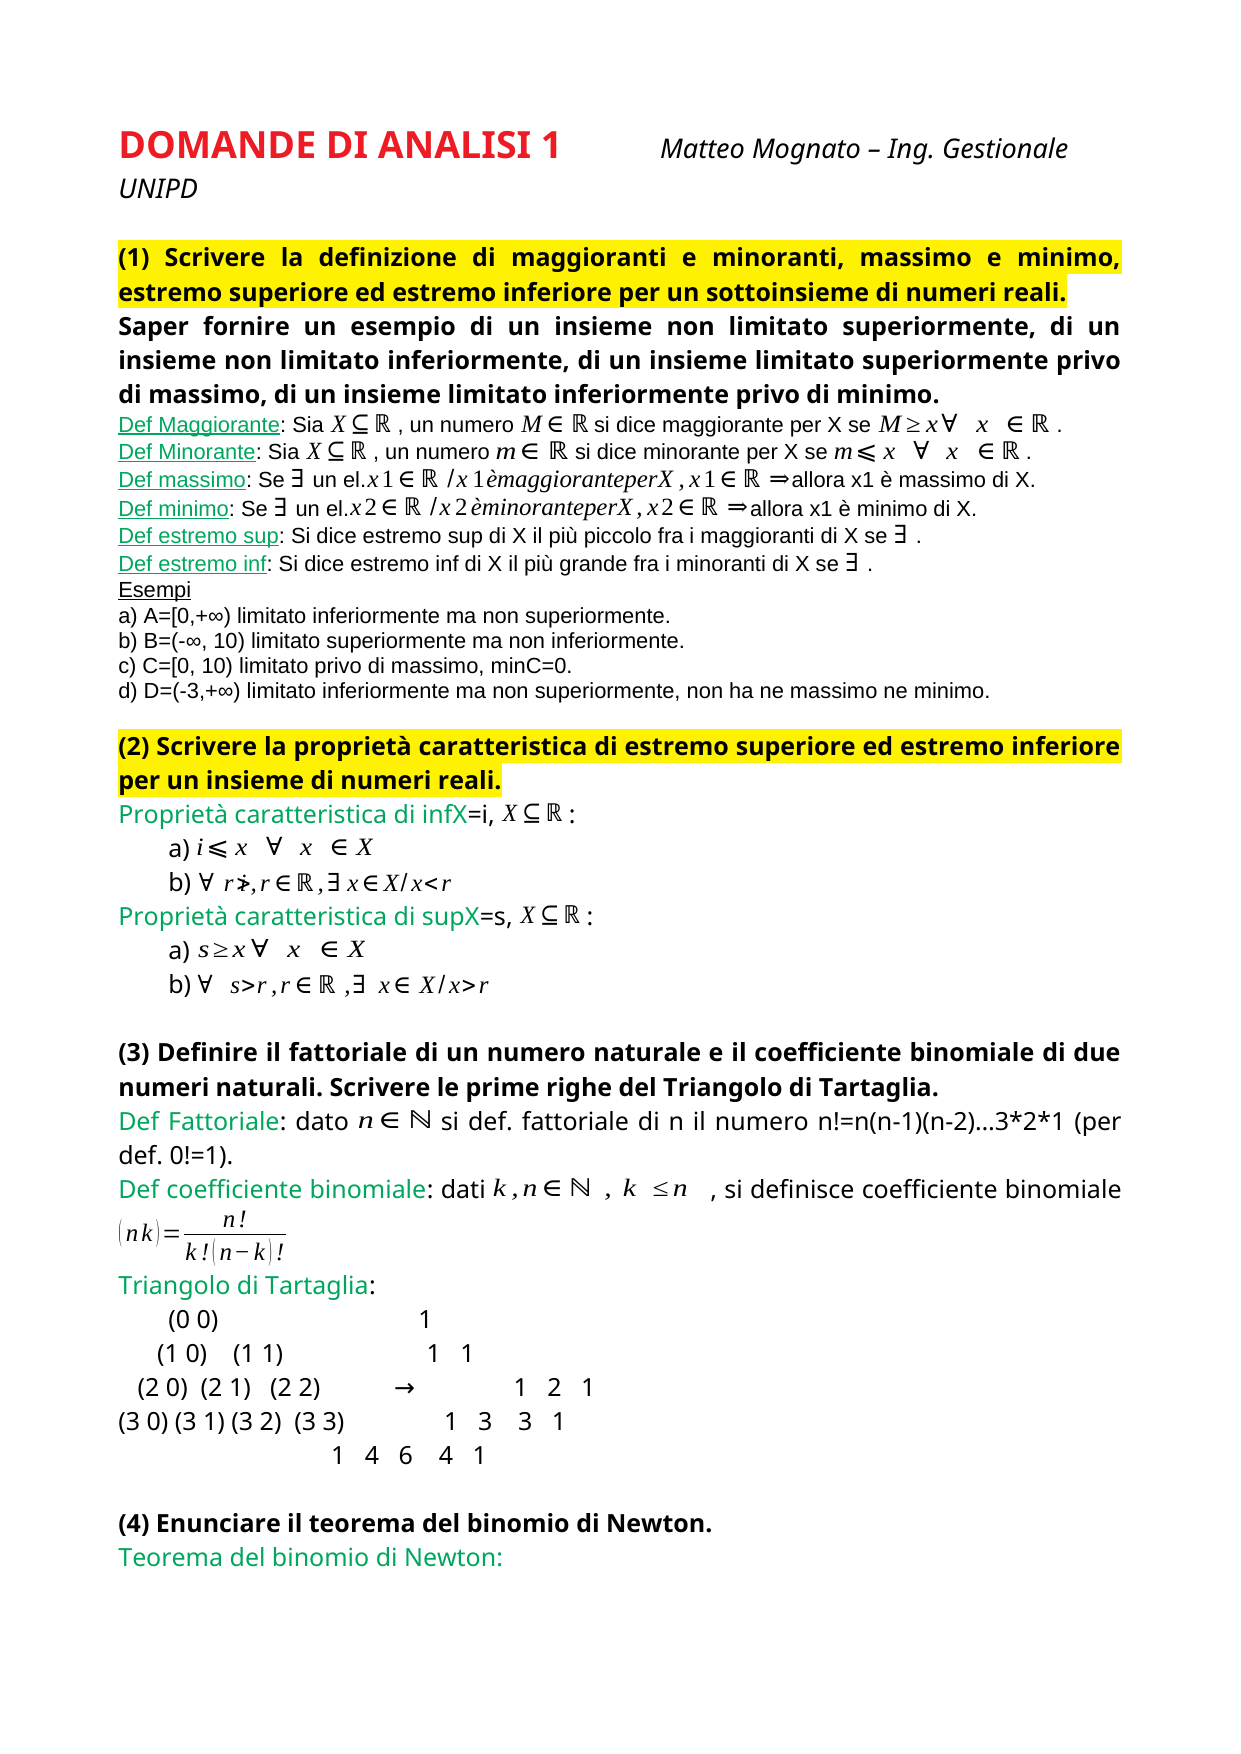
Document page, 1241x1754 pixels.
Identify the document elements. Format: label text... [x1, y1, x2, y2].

text (0 0) 1 [118, 1301, 1122, 1336]
text (2 0) (2 1) (2 2) → 1 2 1 [118, 1369, 1122, 1404]
text b) [118, 865, 1122, 899]
text Def Fattoriale: dato si def. fattoriale di n il numero n!=n(n-1)(n-2)…3*2*1 (per def. 0!=1). [118, 1103, 1122, 1171]
text a) [118, 933, 1122, 967]
text Proprietà caratteristica di infX=i, : [118, 797, 1122, 831]
text Def coefficiente binomiale: dati , si definisce coefficiente binomiale [118, 1171, 1122, 1267]
text a) [118, 831, 1122, 865]
text (1 0) (1 1) 1 1 [118, 1336, 1122, 1369]
text (4) Enunciare il teorema del binomio di Newton. [118, 1506, 1122, 1540]
text a) A=[0,+∞) limitato inferiormente ma non superiormente. [118, 602, 1122, 628]
text Esempi [118, 577, 1122, 602]
text c) C=[0, 10) limitato privo di massimo, minC=0. [118, 653, 1122, 678]
text b) B=(-∞, 10) limitato superiormente ma non inferiormente. [118, 628, 1122, 653]
text Proprietà caratteristica di supX=s, : [118, 899, 1122, 933]
text Def minimo: Se un el.allora x1 è minimo di X. [118, 494, 1122, 522]
text (1) Scrivere la definizione di maggioranti e minoranti, massimo e minimo, estremo superiore ed estremo inferiore per un sottoinsieme di numeri reali. [118, 240, 1122, 308]
text DOMANDE DI ANALISI 1 Matteo Mognato – Ing. Gestionale UNIPD [118, 118, 1122, 206]
text Def Maggiorante: Sia , un numero si dice maggiorante per X se . [118, 410, 1122, 438]
text Def estremo inf: Si dice estremo inf di X il più grande fra i minoranti di X se . [118, 550, 1122, 577]
text (3) Definire il fattoriale di un numero naturale e il coefficiente binomiale di due numeri naturali. Scrivere le prime righe del Triangolo di Tartaglia. [118, 1035, 1122, 1103]
text Teorema del binomio di Newton: [118, 1540, 1122, 1574]
text Def estremo sup: Si dice estremo sup di X il più piccolo fra i maggioranti di X se . [118, 522, 1122, 550]
text (2) Scrivere la proprietà caratteristica di estremo superiore ed estremo inferiore per un insieme di numeri reali. [118, 728, 1122, 797]
text (3 0) (3 1) (3 2) (3 3) 1 3 3 1 [118, 1404, 1122, 1438]
text d) D=(-3,+∞) limitato inferiormente ma non superiormente, non ha ne massimo ne minimo. [118, 678, 1122, 703]
text Def Minorante: Sia , un numero si dice minorante per X se . [118, 438, 1122, 466]
text Def massimo: Se un el.allora x1 è massimo di X. [118, 466, 1122, 494]
text Triangolo di Tartaglia: [118, 1267, 1122, 1301]
text Saper fornire un esempio di un insieme non limitato superiormente, di un insieme non limitato inferiormente, di un insieme limitato superiormente privo di massimo, di un insieme limitato inferiormente privo di minimo. [118, 308, 1122, 410]
text b) [118, 967, 1122, 1001]
text 1 4 6 4 1 [118, 1438, 1122, 1472]
